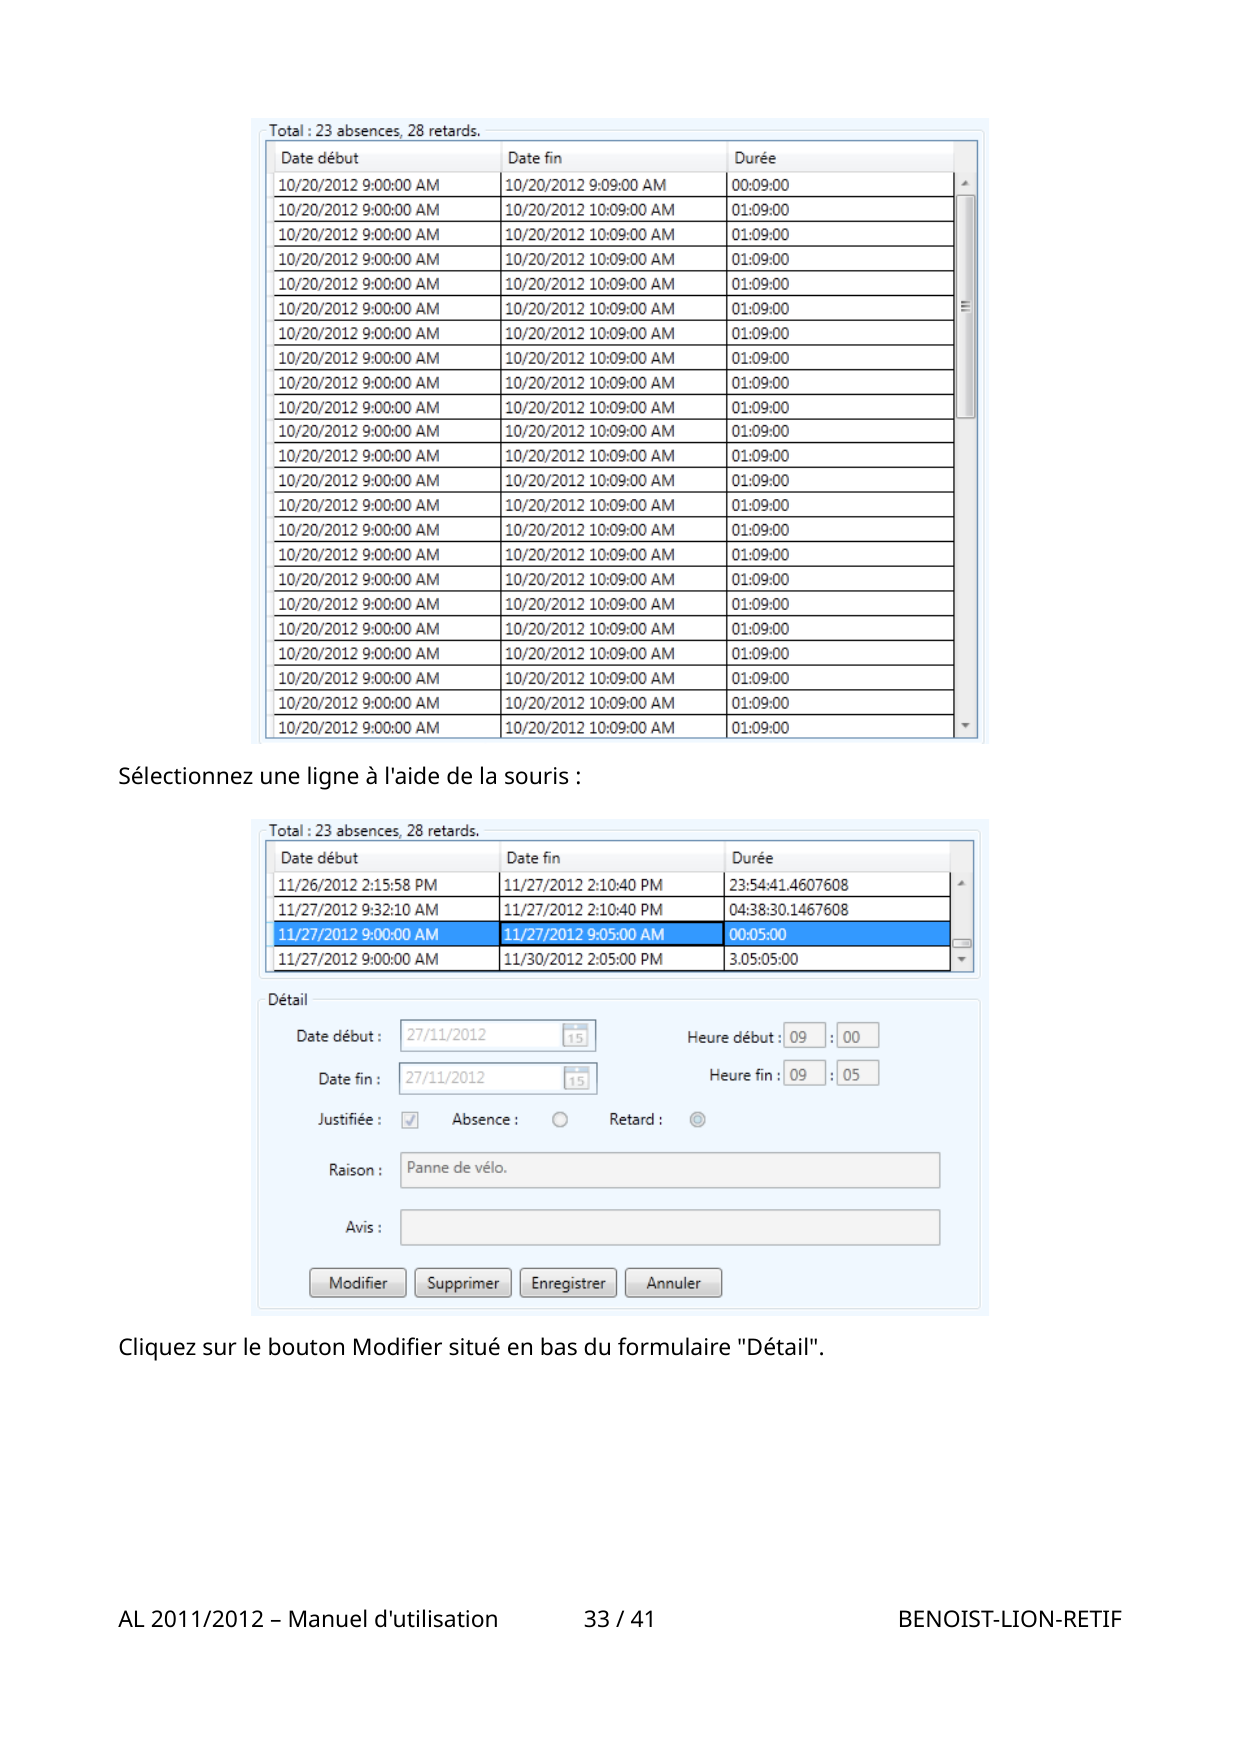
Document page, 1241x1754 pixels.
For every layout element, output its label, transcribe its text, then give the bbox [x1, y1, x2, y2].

text Sélectionnez une ligne à l'aide de la souris : [118, 744, 1122, 791]
picture [251, 118, 990, 744]
picture [251, 819, 990, 1316]
text Cliquez sur le bouton Modifier situé en bas du formulaire "Détail". [118, 1316, 1122, 1362]
